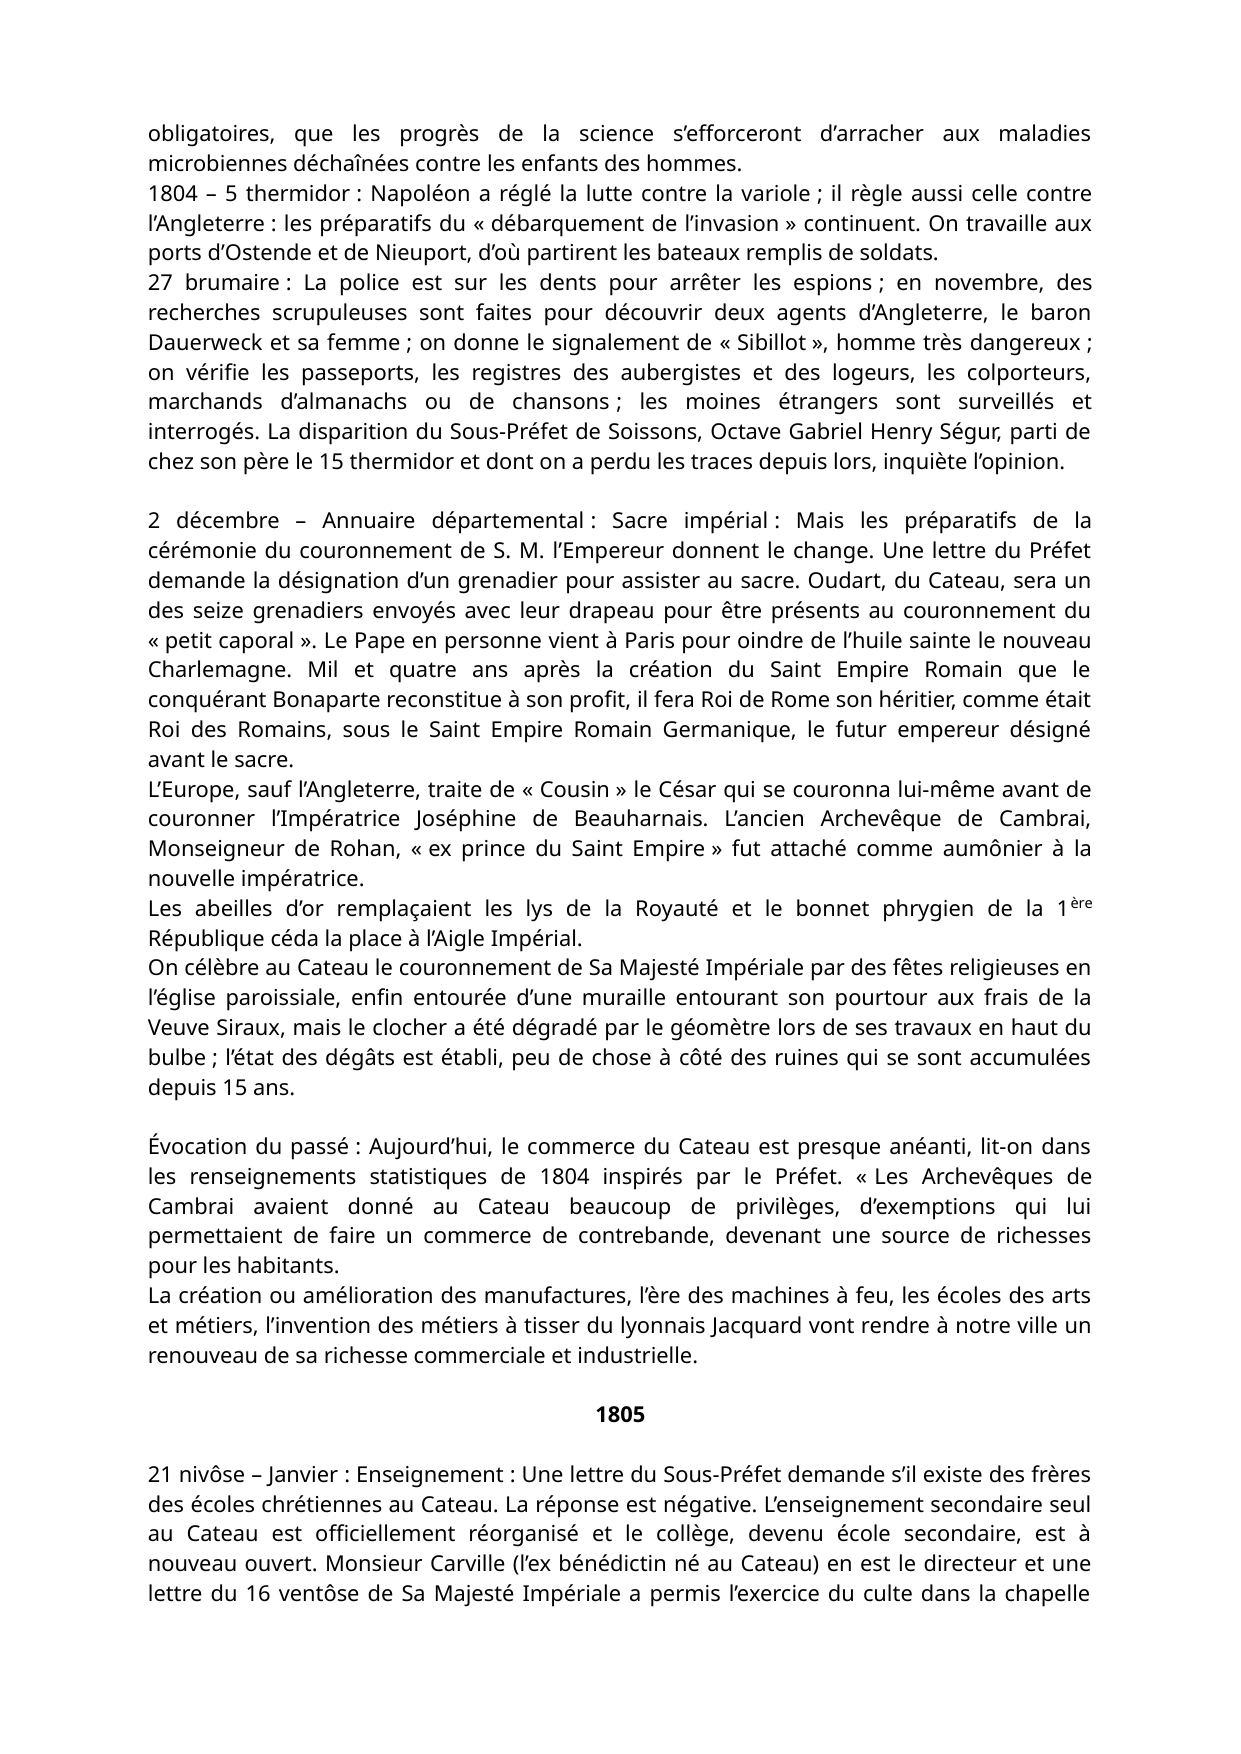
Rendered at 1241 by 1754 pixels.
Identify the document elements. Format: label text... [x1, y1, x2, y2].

text Évocation du passé : Aujourd’hui, le commerce du Cateau est presque anéanti, lit-on dans les renseignements statistiques de 1804 inspirés par le Préfet. « Les Archevêques de Cambrai avaient donné au Cateau beaucoup de privilèges, d’exemptions qui lui permettaient de faire un commerce de contrebande, devenant une source de richesses pour les habitants. [148, 1131, 1092, 1280]
text 21 nivôse – Janvier : Enseignement : Une lettre du Sous-Préfet demande s’il existe des frères des écoles chrétiennes au Cateau. La réponse est négative. L’enseignement secondaire seul au Cateau est officiellement réorganisé et le collège, devenu école secondaire, est à nouveau ouvert. Monsieur Carville (l’ex bénédictin né au Cateau) en est le directeur et une lettre du 16 ventôse de Sa Majesté Impériale a permis l’exercice du culte dans la chapelle [148, 1459, 1092, 1608]
text On célèbre au Cateau le couronnement de Sa Majesté Impériale par des fêtes religieuses en l’église paroissiale, enfin entourée d’une muraille entourant son pourtour aux frais de la Veuve Siraux, mais le clocher a été dégradé par le géomètre lors de ses travaux en haut du bulbe ; l’état des dégâts est établi, peu de chose à côté des ruines qui se sont accumulées depuis 15 ans. [148, 952, 1092, 1101]
text 2 décembre – Annuaire départemental : Sacre impérial : Mais les préparatifs de la cérémonie du couronnement de S. M. l’Empereur donnent le change. Une lettre du Préfet demande la désignation d’un grenadier pour assister au sacre. Oudart, du Cateau, sera un des seize grenadiers envoyés avec leur drapeau pour être présents au couronnement du « petit caporal ». Le Pape en personne vient à Paris pour oindre de l’huile sainte le nouveau Charlemagne. Mil et quatre ans après la création du Saint Empire Romain que le conquérant Bonaparte reconstitue à son profit, il fera Roi de Rome son héritier, comme était Roi des Romains, sous le Saint Empire Romain Germanique, le futur empereur désigné avant le sacre. [148, 505, 1092, 773]
text 1805 [148, 1399, 1092, 1429]
text 1804 – 5 thermidor : Napoléon a réglé la lutte contre la variole ; il règle aussi celle contre l’Angleterre : les préparatifs du « débarquement de l’invasion » continuent. On travaille aux ports d’Ostende et de Nieuport, d’où partirent les bateaux remplis de soldats. [148, 178, 1092, 267]
text 27 brumaire : La police est sur les dents pour arrêter les espions ; en novembre, des recherches scrupuleuses sont faites pour découvrir deux agents d’Angleterre, le baron Dauerweck et sa femme ; on donne le signalement de « Sibillot », homme très dangereux ; on vérifie les passeports, les registres des aubergistes et des logeurs, les colporteurs, marchands d’almanachs ou de chansons ; les moines étrangers sont surveillés et interrogés. La disparition du Sous-Préfet de Soissons, Octave Gabriel Henry Ségur, parti de chez son père le 15 thermidor et dont on a perdu les traces depuis lors, inquiète l’opinion. [148, 267, 1092, 476]
text Les abeilles d’or remplaçaient les lys de la Royauté et le bonnet phrygien de la 1ère République céda la place à l’Aigle Impérial. [148, 893, 1092, 952]
text L’Europe, sauf l’Angleterre, traite de « Cousin » le César qui se couronna lui-même avant de couronner l’Impératrice Joséphine de Beauharnais. L’ancien Archevêque de Cambrai, Monseigneur de Rohan, « ex prince du Saint Empire » fut attaché comme aumônier à la nouvelle impératrice. [148, 773, 1092, 893]
text obligatoires, que les progrès de la science s’efforceront d’arracher aux maladies microbiennes déchaînées contre les enfants des hommes. [148, 118, 1092, 178]
text La création ou amélioration des manufactures, l’ère des machines à feu, les écoles des arts et métiers, l’invention des métiers à tisser du lyonnais Jacquard vont rendre à notre ville un renouveau de sa richesse commerciale et industrielle. [148, 1280, 1092, 1369]
